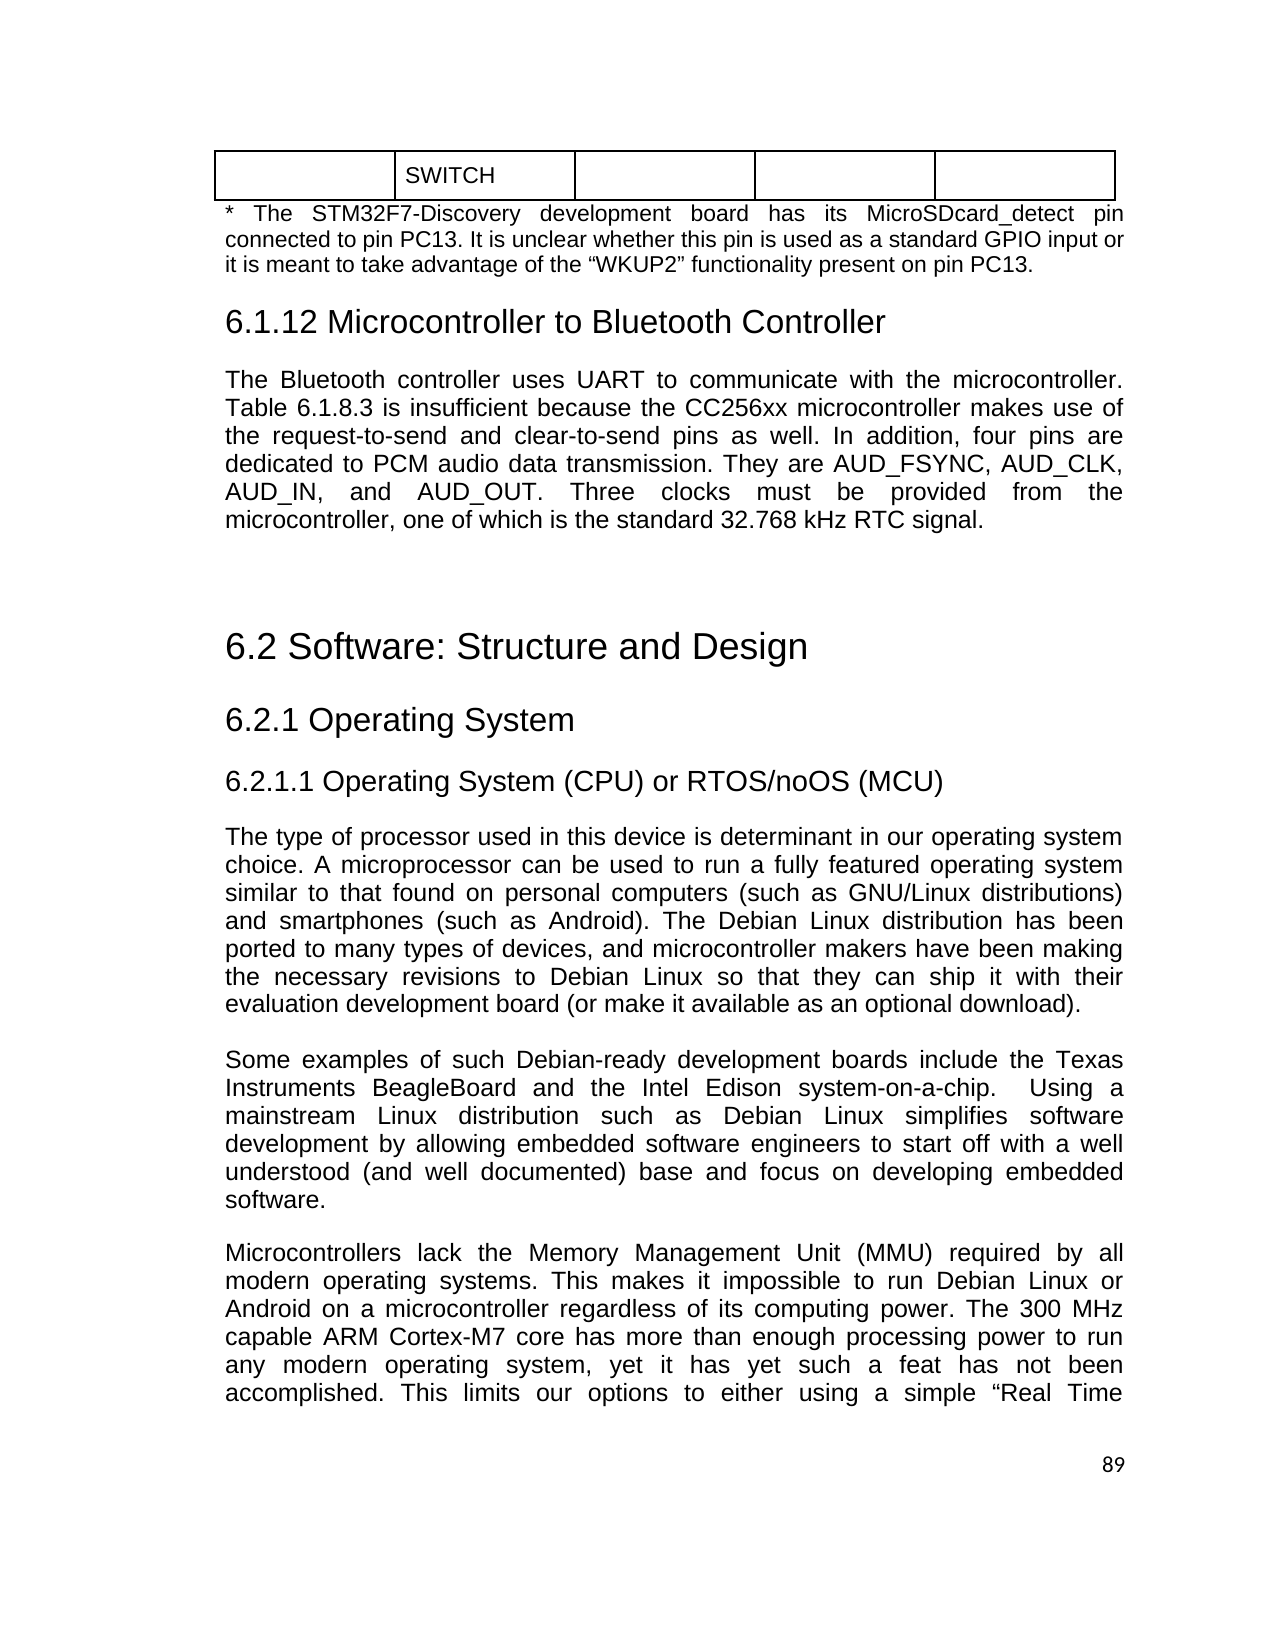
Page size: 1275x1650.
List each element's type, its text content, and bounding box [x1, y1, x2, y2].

table_cell [936, 152, 1114, 198]
text * The STM32F7-Discovery development board has its MicroSDcard_detect pin connected to pin PC13. It is unclear whether this pin is used as a standard GPIO input or it is meant to take advantage of the “WKUP2” functionality present on pin PC13. [225, 201, 1125, 277]
text Microcontrollers lack the Memory Management Unit (MMU) required by all modern operating systems. This makes it impossible to run Debian Linux or Android on a microcontroller regardless of its computing power. The 300 MHz capable ARM Cortex-M7 core has more than enough processing power to run any modern operating system, yet it has yet such a feat has not been accomplished. This limits our options to either using a simple “Real Time [225, 1239, 1125, 1407]
table_cell [576, 152, 754, 198]
text 6.1.12 Microcontroller to Bluetooth Controller [225, 303, 1125, 340]
table_cell [756, 152, 934, 198]
table_cell SWITCH [396, 152, 574, 198]
text 6.2.1.1 Operating System (CPU) or RTOS/noOS (MCU) [225, 764, 1125, 797]
text 6.2 Software: Structure and Design [225, 626, 1125, 668]
text The type of processor used in this device is determinant in our operating system choice. A microprocessor can be used to run a fully featured operating system similar to that found on personal computers (such as GNU/Linux distributions) and smartphones (such as Android). The Debian Linux distribution has been ported to many types of devices, and microcontroller makers have been making the necessary revisions to Debian Linux so that they can ship it with their evaluation development board (or make it available as an optional download). [225, 823, 1125, 1018]
text The Bluetooth controller uses UART to communicate with the microcontroller. Table 6.1.8.3 is insufficient because the CC256xx microcontroller makes use of the request-to-send and clear-to-send pins as well. In addition, four pins are dedicated to PCM audio data transmission. They are AUD_FSYNC, AUD_CLK, AUD_IN, and AUD_OUT. Three clocks must be provided from the microcontroller, one of which is the standard 32.768 kHz RTC signal. [225, 366, 1125, 533]
text 6.2.1 Operating System [225, 702, 1125, 739]
table_cell [216, 152, 394, 198]
text Some examples of such Debian-ready development boards include the Texas Instruments BeagleBoard and the Intel Edison system-on-a-chip. Using a mainstream Linux distribution such as Debian Linux simplifies software development by allowing embedded software engineers to start off with a well understood (and well documented) base and focus on developing embedded software. [225, 1046, 1125, 1213]
